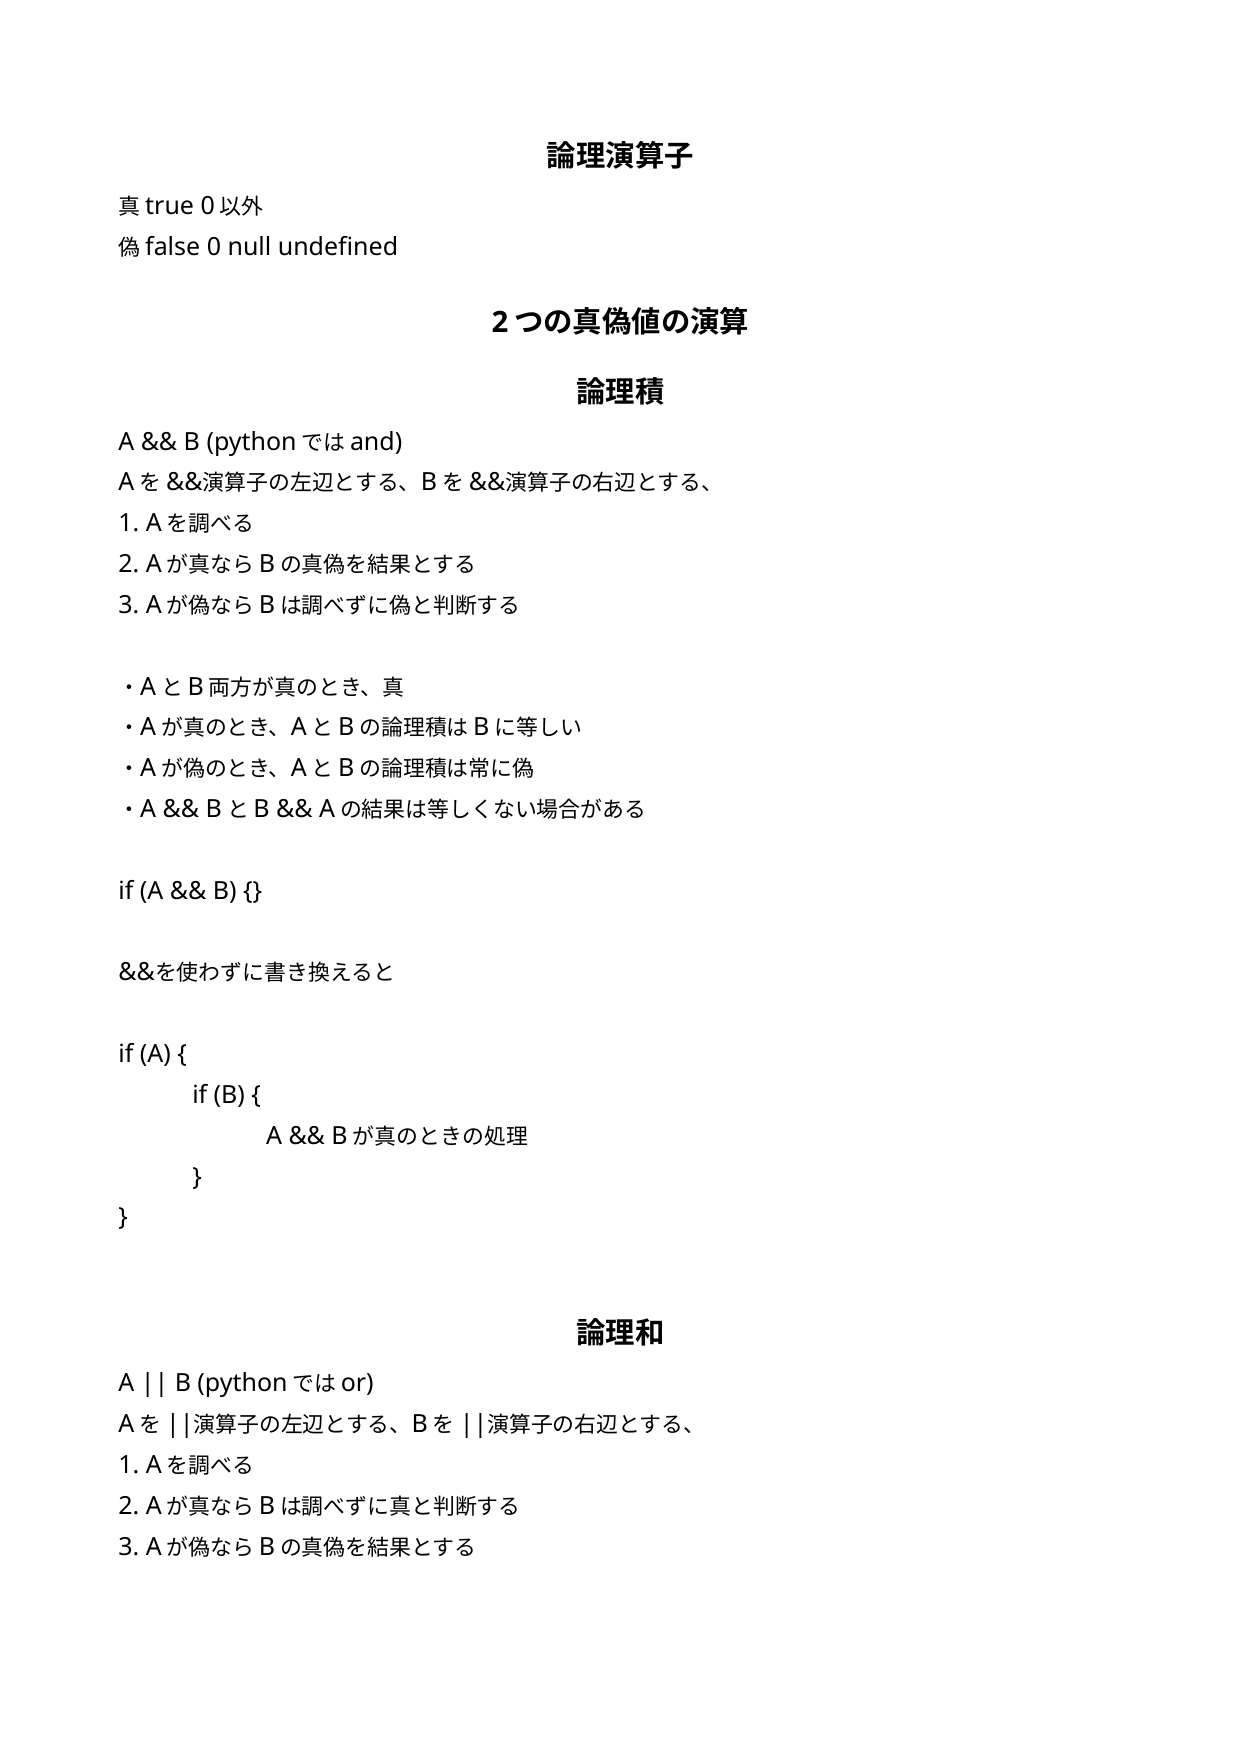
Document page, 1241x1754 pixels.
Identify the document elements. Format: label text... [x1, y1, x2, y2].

text A || B (pythonではor) Aを ||演算子の左辺とする、Bを ||演算子の右辺とする、 1. Aを調べる 2. Aが真ならBは調べずに真と判断する 3. Aが偽ならBの真偽を結果とする [118, 1365, 1122, 1603]
text 真 true 0以外 偽 false 0 null undefined [118, 188, 1122, 263]
text A && B (pythonではand) Aを &&演算子の左辺とする、Bを &&演算子の右辺とする、 1. Aを調べる 2. Aが真ならBの真偽を結果とする 3. Aが偽ならBは調べずに偽と判断する ・AとB両方が真のとき、真 ・Aが真のとき、AとBの論理積はBに等しい ・Aが偽のとき、AとBの論理積は常に偽 ・A && BとB && Aの結果は等しくない場合がある if (A && B) {} &&を使わずに書き換えると if (A) { if (B) { A && Bが真のときの処理 } } [118, 423, 1122, 1274]
subtitle 論理和 [118, 1310, 1122, 1352]
subtitle 2つの真偽値の演算 [118, 298, 1122, 341]
subtitle 論理演算子 [118, 133, 1122, 175]
subtitle 論理積 [118, 368, 1122, 411]
